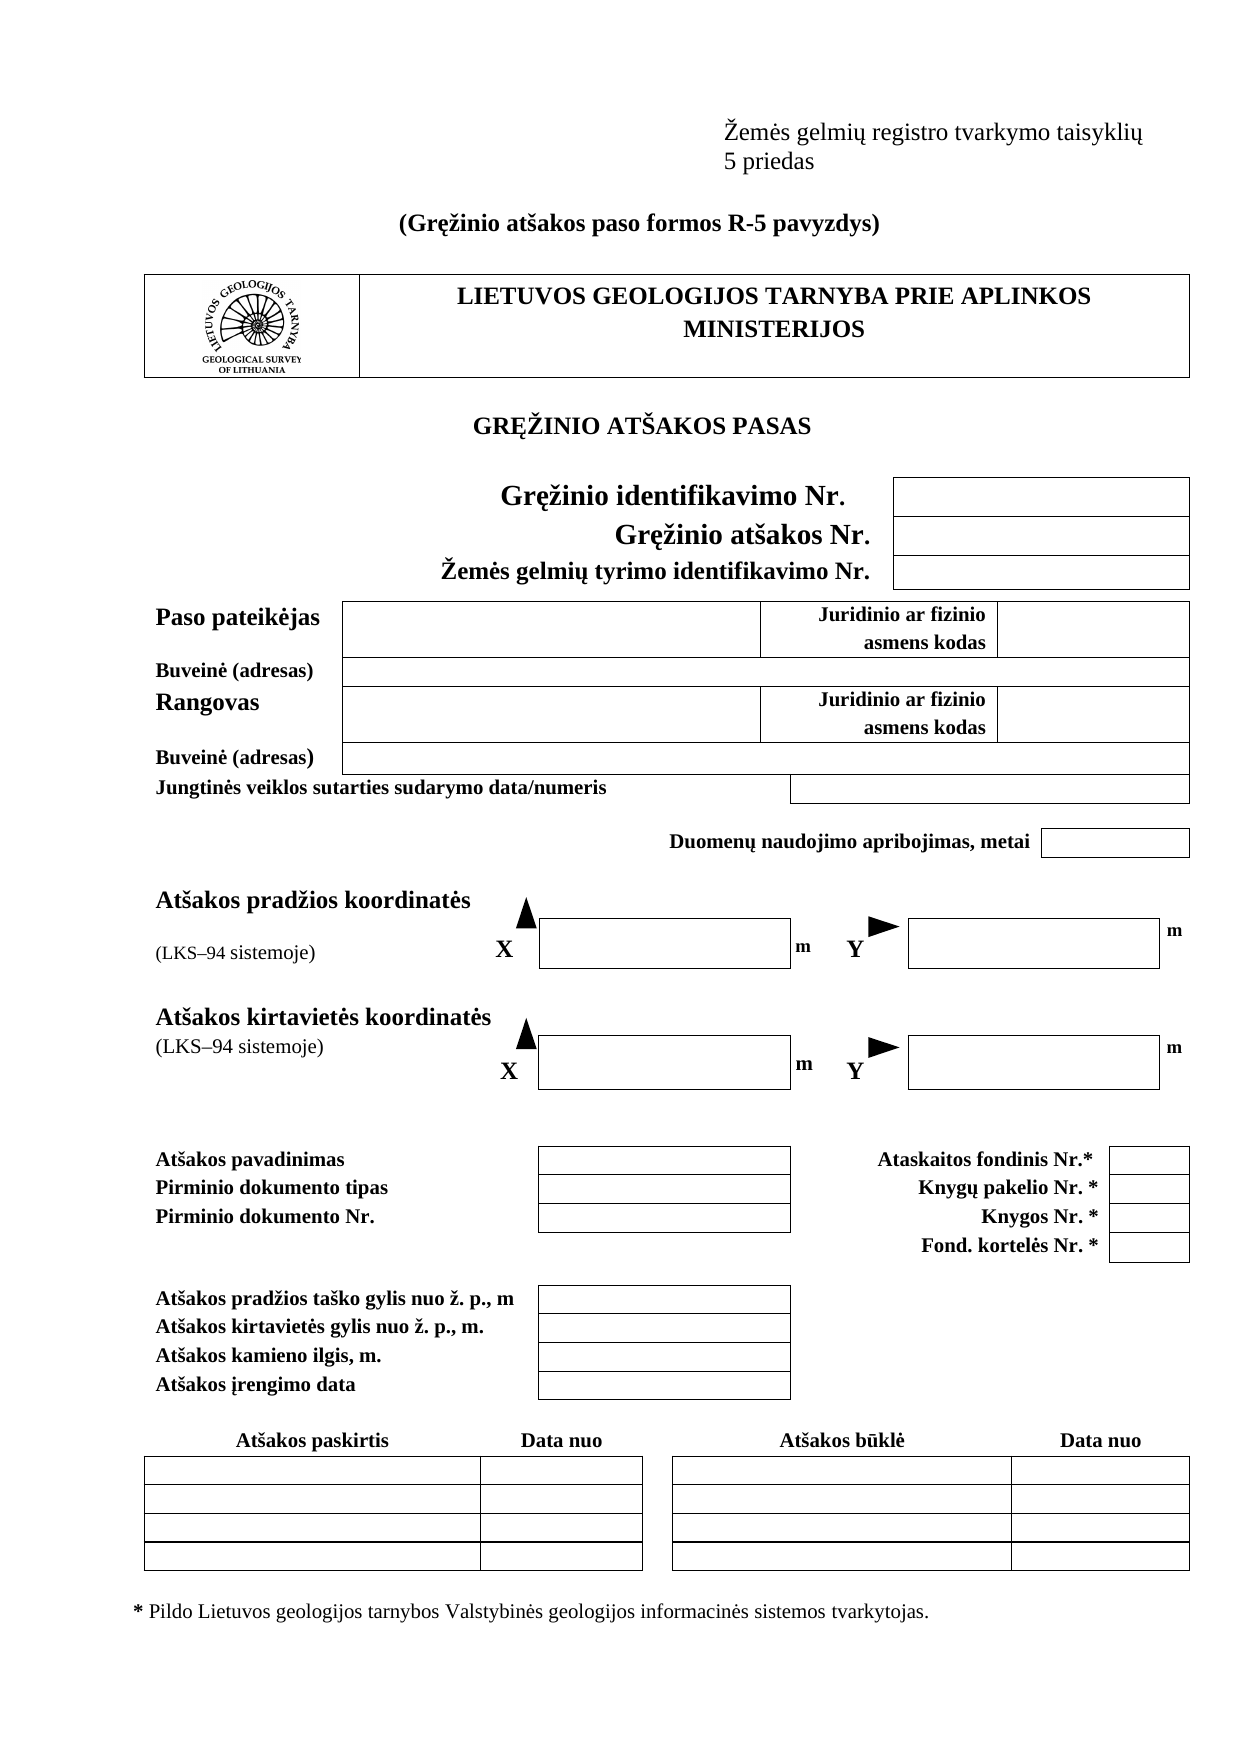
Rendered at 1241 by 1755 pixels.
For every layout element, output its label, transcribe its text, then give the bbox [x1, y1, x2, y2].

table_cell [643, 1541, 672, 1570]
text GRĘŽINIO ATŠAKOS PASAS [133, 411, 1152, 440]
table_cell [1110, 1118, 1159, 1146]
table_cell [791, 775, 1189, 802]
table_cell [829, 1285, 908, 1313]
table_header [894, 478, 1189, 516]
table_header X [494, 1002, 538, 1089]
text (Gręžinio atšakos paso formos R-5 pavyzdys) [133, 208, 1152, 237]
table_cell [1160, 885, 1189, 918]
table_header Atšakos paskirtis [144, 1428, 480, 1456]
table_header [539, 1002, 790, 1035]
table_header [145, 275, 359, 377]
table_cell [1012, 1457, 1189, 1484]
table_cell [144, 803, 1189, 828]
table_cell [791, 1285, 828, 1313]
table_cell Fond. kortelės Nr. * [724, 1232, 1109, 1262]
table_cell Pirminio dokumento tipas [144, 1174, 538, 1203]
table_cell [791, 1342, 828, 1371]
table_cell [908, 1285, 1110, 1313]
table_header Y [829, 1002, 908, 1089]
table_cell Knygos Nr. * [791, 1203, 1109, 1232]
table_cell [643, 1513, 672, 1541]
table_header LIETUVOS GEOLOGIJOS TARNYBA PRIE APLINKOS MINISTERIJOS [360, 275, 1189, 377]
table_cell X [495, 885, 539, 968]
table_cell [790, 1118, 828, 1146]
table_header [1110, 1002, 1159, 1035]
table_cell [1110, 1263, 1159, 1285]
text * Pildo Lietuvos geologijos tarnybos Valstybinės geologijos informacinės sistemos tvarkytojas. [133, 1599, 1152, 1623]
table_header Atšakos būklė [672, 1428, 1012, 1456]
table_cell [1012, 1485, 1189, 1513]
table_cell [561, 1262, 752, 1285]
table_cell m [1160, 1035, 1189, 1089]
table_cell [908, 1342, 1110, 1371]
table_cell Juridinio ar fizinio asmens kodas [761, 687, 997, 742]
table_cell [829, 1089, 908, 1118]
table_cell [624, 857, 1041, 885]
table_cell [908, 1313, 1110, 1342]
table_cell [145, 1543, 480, 1570]
table_cell [539, 1372, 790, 1399]
table_header Data nuo [480, 1428, 643, 1456]
table_cell [829, 1118, 908, 1146]
table_cell Atšakos kamieno ilgis, m. [144, 1342, 538, 1371]
table_cell [790, 1089, 828, 1118]
table_cell [909, 885, 997, 918]
table_cell [829, 1371, 908, 1399]
table_cell [144, 1232, 356, 1262]
table_header m [790, 1002, 828, 1089]
table_cell Buveinė (adresas) [144, 657, 342, 686]
table_cell [539, 1175, 790, 1203]
table_cell [144, 1262, 356, 1285]
table_cell [1012, 1514, 1189, 1541]
table_cell [144, 828, 624, 857]
table_cell Knygų pakelio Nr. * [791, 1174, 1109, 1203]
table_cell Atšakos pradžios koordinatės (LKS–94 sistemoje) [144, 885, 495, 968]
table_cell Y [835, 885, 908, 968]
table_cell [673, 1543, 1011, 1570]
table_header [643, 1428, 672, 1456]
table_cell [1110, 1342, 1159, 1371]
table_cell [643, 1456, 672, 1484]
table_cell [145, 1514, 480, 1541]
table_cell [343, 658, 1189, 686]
table_cell [481, 1457, 642, 1484]
table_cell [829, 1342, 908, 1371]
table_cell [790, 1262, 828, 1285]
table_cell Pirminio dokumento Nr. [144, 1203, 538, 1232]
table_cell [539, 1314, 790, 1342]
table_header Paso pateikėjas [144, 601, 342, 657]
table_cell [909, 919, 1159, 968]
table_cell m [1160, 918, 1189, 968]
table_header Juridinio ar fizinio asmens kodas [761, 602, 997, 657]
table_cell [356, 1232, 724, 1262]
table_cell [908, 1090, 1110, 1118]
table_cell Ataskaitos fondinis Nr.* [791, 1146, 1109, 1174]
table_cell [894, 556, 1189, 589]
table_cell [144, 1118, 264, 1146]
table_cell [145, 1485, 480, 1513]
table_cell Buveinė (adresas) [144, 742, 342, 774]
table_cell [264, 1118, 790, 1146]
table_cell [673, 1457, 1011, 1484]
table_cell [1159, 1342, 1189, 1371]
table_cell [1159, 1285, 1189, 1313]
table_cell [1110, 1090, 1159, 1118]
table_header [908, 1002, 1110, 1035]
table_cell [481, 1543, 642, 1570]
table_cell [1159, 1089, 1189, 1118]
table_cell [539, 1286, 790, 1313]
table_cell Jungtinės veiklos sutarties sudarymo data/numeris [144, 774, 790, 802]
table_cell [540, 919, 790, 968]
table_header [998, 602, 1189, 657]
table_cell [144, 1089, 264, 1118]
table_cell [481, 1485, 642, 1513]
table_cell [343, 687, 760, 742]
table_header Atšakos kirtavietės koordinatės (LKS–94 sistemoje) [144, 1002, 494, 1089]
table_cell [1159, 1118, 1189, 1146]
table_cell [1159, 1263, 1189, 1285]
table_cell [673, 1514, 1011, 1541]
table_cell [343, 743, 1189, 774]
table_cell [1110, 1285, 1159, 1313]
table_cell Atšakos įrengimo data [144, 1371, 538, 1399]
table_cell [264, 1089, 790, 1118]
table_cell [908, 1118, 1110, 1146]
table_cell [539, 1343, 790, 1371]
table_header [343, 602, 760, 657]
table_cell [1110, 1371, 1159, 1399]
table_cell [145, 1457, 480, 1484]
table_cell Gręžinio atšakos Nr. [144, 516, 893, 555]
table_cell [1159, 1371, 1189, 1399]
table_cell [539, 885, 790, 918]
text Žemės gelmių registro tvarkymo taisyklių 5 priedas [723, 117, 1152, 175]
table_cell Atšakos pavadinimas [144, 1146, 538, 1174]
table_cell Atšakos pradžios taško gylis nuo ž. p., m [144, 1285, 538, 1313]
table_cell [1110, 1175, 1189, 1203]
table_header [1159, 1002, 1189, 1035]
table_cell [998, 687, 1189, 742]
table_cell [539, 1147, 790, 1174]
table_cell [539, 1204, 790, 1232]
table_header Gręžinio identifikavimo Nr. [144, 477, 893, 516]
table_cell [908, 1262, 1110, 1285]
table_cell [1042, 829, 1189, 857]
table_header Data nuo [1012, 1428, 1189, 1456]
table_cell [894, 517, 1189, 555]
table_cell [643, 1484, 672, 1513]
table_cell [1110, 1204, 1189, 1232]
table_cell Žemės gelmių tyrimo identifikavimo Nr. [144, 555, 893, 589]
table_cell [1110, 1233, 1189, 1262]
table_cell [1110, 1147, 1189, 1174]
table_cell [1110, 1313, 1159, 1342]
table_cell [673, 1485, 1011, 1513]
table_cell Atšakos kirtavietės gylis nuo ž. p., m. [144, 1313, 538, 1342]
table_cell [829, 1313, 908, 1342]
table_cell [791, 1371, 828, 1399]
table_cell [1041, 885, 1159, 918]
table_cell [997, 885, 1041, 918]
table_cell [1012, 1543, 1189, 1570]
table_cell Duomenų naudojimo apribojimas, metai [624, 828, 1041, 857]
table_cell [144, 857, 624, 885]
table_cell [909, 1036, 1159, 1089]
table_cell m [790, 885, 835, 968]
table_cell [829, 1262, 908, 1285]
table_cell [481, 1514, 642, 1541]
table_cell [539, 1036, 790, 1089]
table_cell [791, 1313, 828, 1342]
table_cell [1041, 858, 1189, 885]
table_cell [356, 1262, 561, 1285]
table_cell [908, 1371, 1110, 1399]
table_cell [1159, 1313, 1189, 1342]
table_cell [752, 1262, 790, 1285]
table_cell Rangovas [144, 686, 342, 742]
